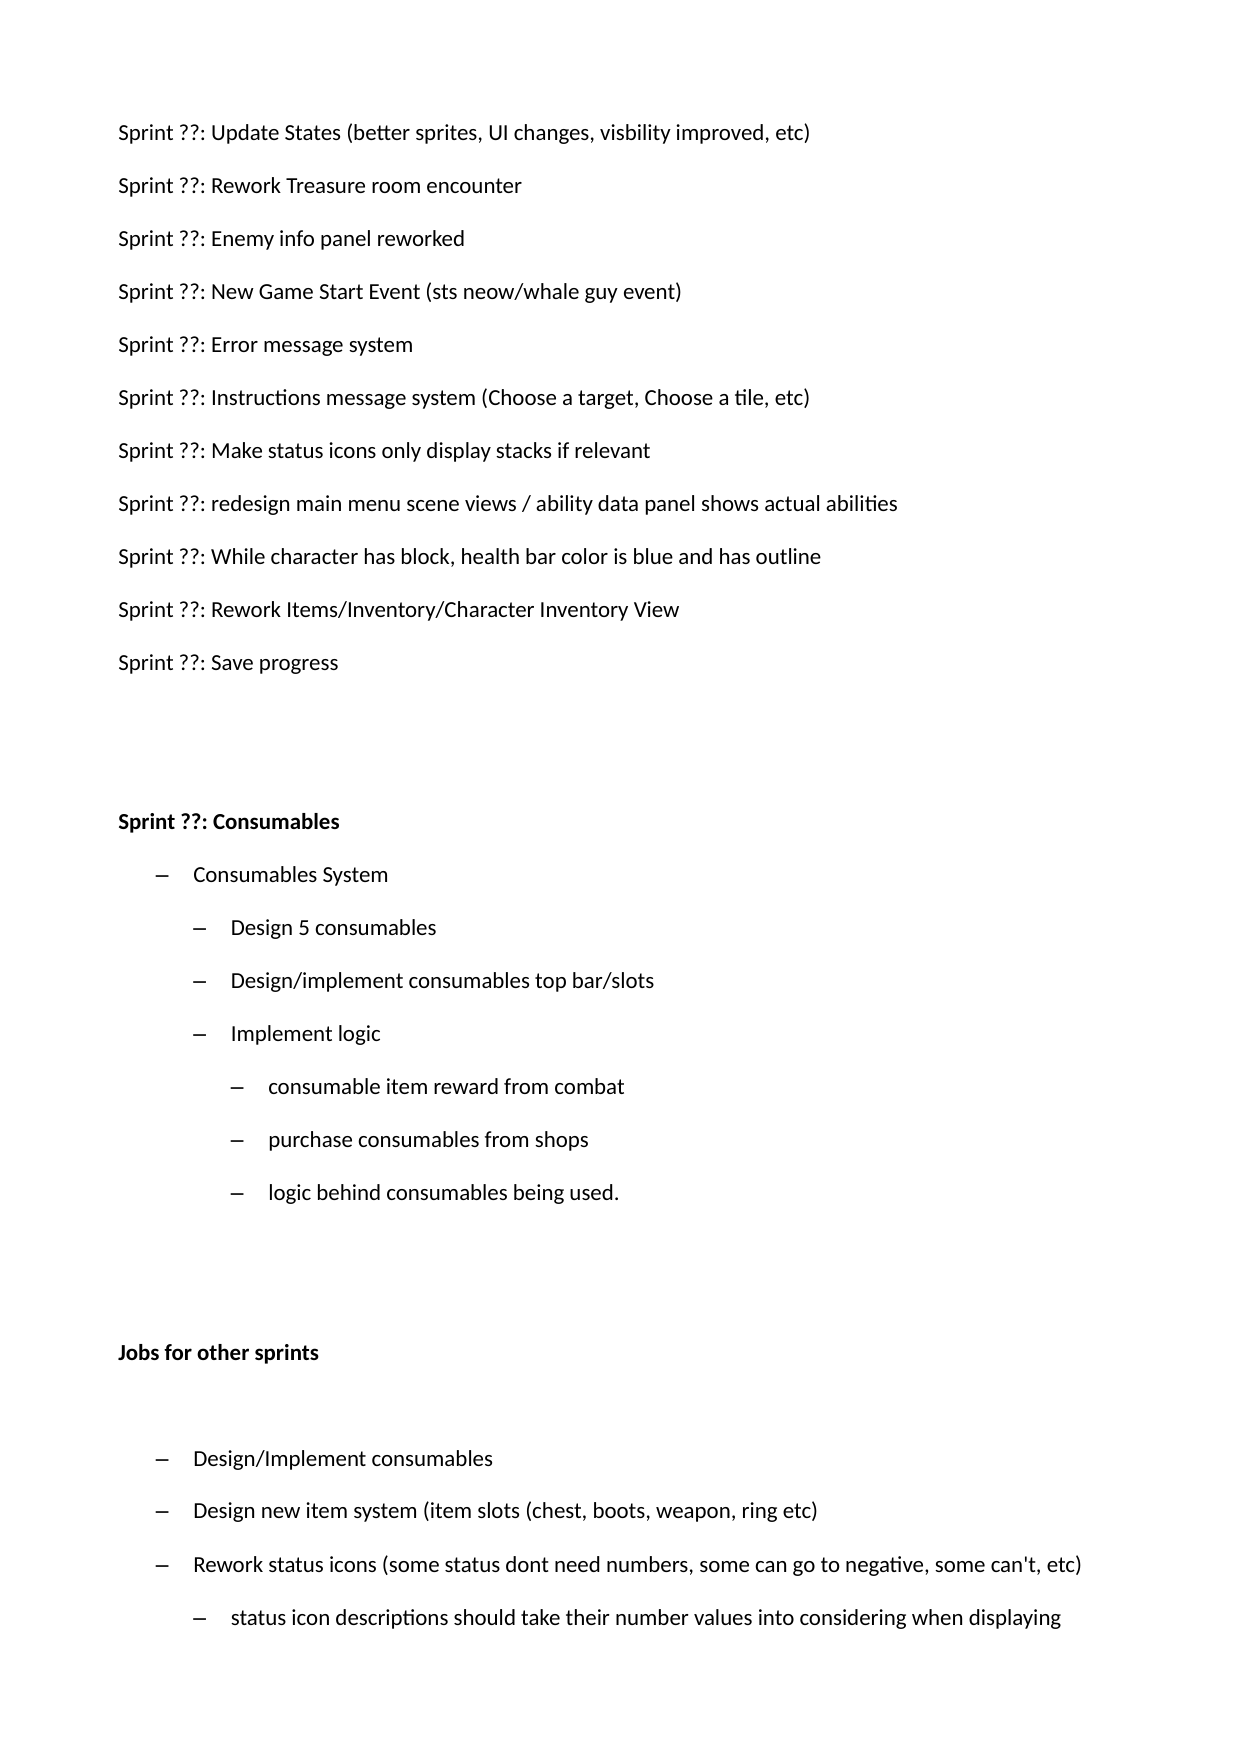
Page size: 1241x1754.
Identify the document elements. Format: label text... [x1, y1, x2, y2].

list Design 5 consumables [193, 913, 1122, 941]
text Sprint ??: New Game Start Event (sts neow/whale guy event) [118, 277, 1122, 305]
list Design/implement consumables top bar/slots [193, 966, 1122, 994]
text Sprint ??: redesign main menu scene views / ability data panel shows actual abilities [118, 489, 1122, 517]
list Design new item system (item slots (chest, boots, weapon, ring etc) [156, 1497, 1122, 1525]
text Sprint ??: Error message system [118, 330, 1122, 358]
list Design/Implement consumables [156, 1444, 1122, 1472]
text Sprint ??: Consumables [118, 807, 1122, 835]
list consumable item reward from combat [231, 1072, 1122, 1101]
list Consumables System [156, 860, 1122, 888]
text Sprint ??: Make status icons only display stacks if relevant [118, 436, 1122, 464]
text Sprint ??: Save progress [118, 648, 1122, 676]
text Sprint ??: While character has block, health bar color is blue and has outline [118, 542, 1122, 570]
list logic behind consumables being used. [231, 1178, 1122, 1207]
text Sprint ??: Update States (better sprites, UI changes, visbility improved, etc) [118, 118, 1122, 146]
list purchase consumables from shops [231, 1126, 1122, 1153]
text Sprint ??: Rework Items/Inventory/Character Inventory View [118, 595, 1122, 623]
list Rework status icons (some status dont need numbers, some can go to negative, some can't, etc) [156, 1550, 1122, 1578]
text Sprint ??: Instructions message system (Choose a target, Choose a tile, etc) [118, 383, 1122, 411]
text Sprint ??: Enemy info panel reworked [118, 224, 1122, 252]
list status icon descriptions should take their number values into considering when displaying [193, 1603, 1122, 1631]
list Implement logic [193, 1019, 1122, 1047]
text Sprint ??: Rework Treasure room encounter [118, 171, 1122, 199]
text Jobs for other sprints [118, 1338, 1122, 1366]
